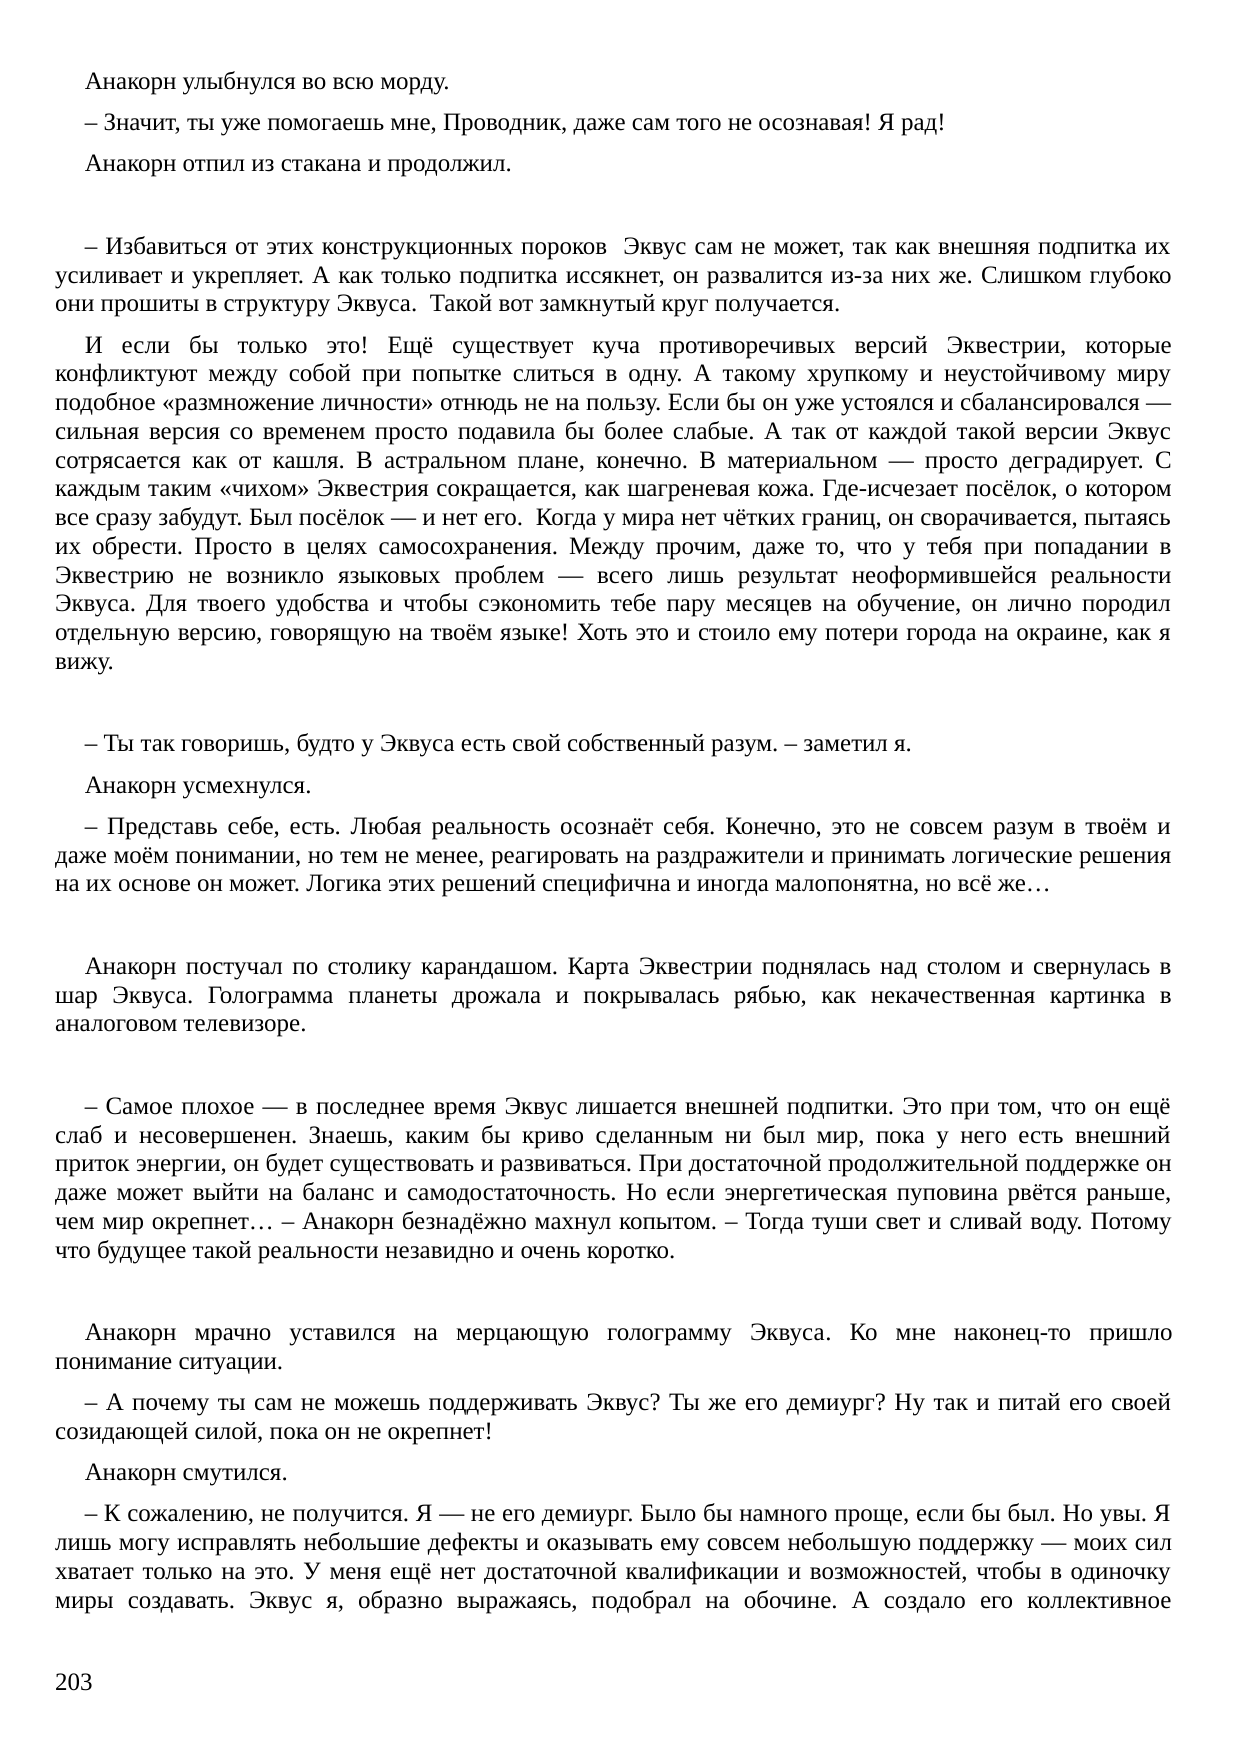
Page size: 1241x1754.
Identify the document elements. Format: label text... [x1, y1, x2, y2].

text Анакорн улыбнулся во всю морду. [55, 66, 1173, 95]
text И если бы только это! Ещё существует куча противоречивых версий Эквестрии, которые конфликтуют между собой при попытке слиться в одну. А такому хрупкому и неустойчивому миру подобное «размножение личности» отнюдь не на пользу. Если бы он уже устоялся и сбалансировался — сильная версия со временем просто подавила бы более слабые. А так от каждой такой версии Эквус сотрясается как от кашля. В астральном плане, конечно. В материальном — просто деградирует. С каждым таким «чихом» Эквестрия сокращается, как шагреневая кожа. Где-исчезает посёлок, о котором все сразу забудут. Был посёлок — и нет его. Когда у мира нет чётких границ, он сворачивается, пытаясь их обрести. Просто в целях самосохранения. Между прочим, даже то, что у тебя при попадании в Эквестрию не возникло языковых проблем — всего лишь результат неоформившейся реальности Эквуса. Для твоего удобства и чтобы сэкономить тебе пару месяцев на обучение, он лично породил отдельную версию, говорящую на твоём языке! Хоть это и стоило ему потери города на окраине, как я вижу. [55, 330, 1173, 675]
text – Представь себе, есть. Любая реальность осознаёт себя. Конечно, это не совсем разум в твоём и даже моём понимании, но тем не менее, реагировать на раздражители и принимать логические решения на их основе он может. Логика этих решений специфична и иногда малопонятна, но всё же… [55, 811, 1173, 897]
text – Самое плохое — в последнее время Эквус лишается внешней подпитки. Это при том, что он ещё слаб и несовершенен. Знаешь, каким бы криво сделанным ни был мир, пока у него есть внешний приток энергии, он будет существовать и развиваться. При достаточной продолжительной поддержке он даже может выйти на баланс и самодостаточность. Но если энергетическая пуповина рвётся раньше, чем мир окрепнет… – Анакорн безнадёжно махнул копытом. – Тогда туши свет и сливай воду. Потому что будущее такой реальности незавидно и очень коротко. [55, 1091, 1173, 1263]
text Анакорн смутился. [55, 1457, 1173, 1486]
text – К сожалению, не получится. Я — не его демиург. Было бы намного проще, если бы был. Но увы. Я лишь могу исправлять небольшие дефекты и оказывать ему совсем небольшую поддержку — моих сил хватает только на это. У меня ещё нет достаточной квалификации и возможностей, чтобы в одиночку миры создавать. Эквус я, образно выражаясь, подобрал на обочине. А создало его коллективное [55, 1498, 1173, 1613]
text Анакорн мрачно уставился на мерцающую голограмму Эквуса. Ко мне наконец-то пришло понимание ситуации. [55, 1317, 1173, 1375]
text Анакорн отпил из стакана и продолжил. [55, 148, 1173, 177]
text – Избавиться от этих конструкционных пороков Эквус сам не может, так как внешняя подпитка их усиливает и укрепляет. А как только подпитка иссякнет, он развалится из-за них же. Слишком глубоко они прошиты в структуру Эквуса. Такой вот замкнутый круг получается. [55, 231, 1173, 317]
text Анакорн постучал по столику карандашом. Карта Эквестрии поднялась над столом и свернулась в шар Эквуса. Голограмма планеты дрожала и покрывалась рябью, как некачественная картинка в аналоговом телевизоре. [55, 951, 1173, 1037]
text – Ты так говоришь, будто у Эквуса есть свой собственный разум. – заметил я. [55, 728, 1173, 757]
text – Значит, ты уже помогаешь мне, Проводник, даже сам того не осознавая! Я рад! [55, 107, 1173, 136]
text Анакорн усмехнулся. [55, 770, 1173, 798]
text – А почему ты сам не можешь поддерживать Эквус? Ты же его демиург? Ну так и питай его своей созидающей силой, пока он не окрепнет! [55, 1387, 1173, 1445]
